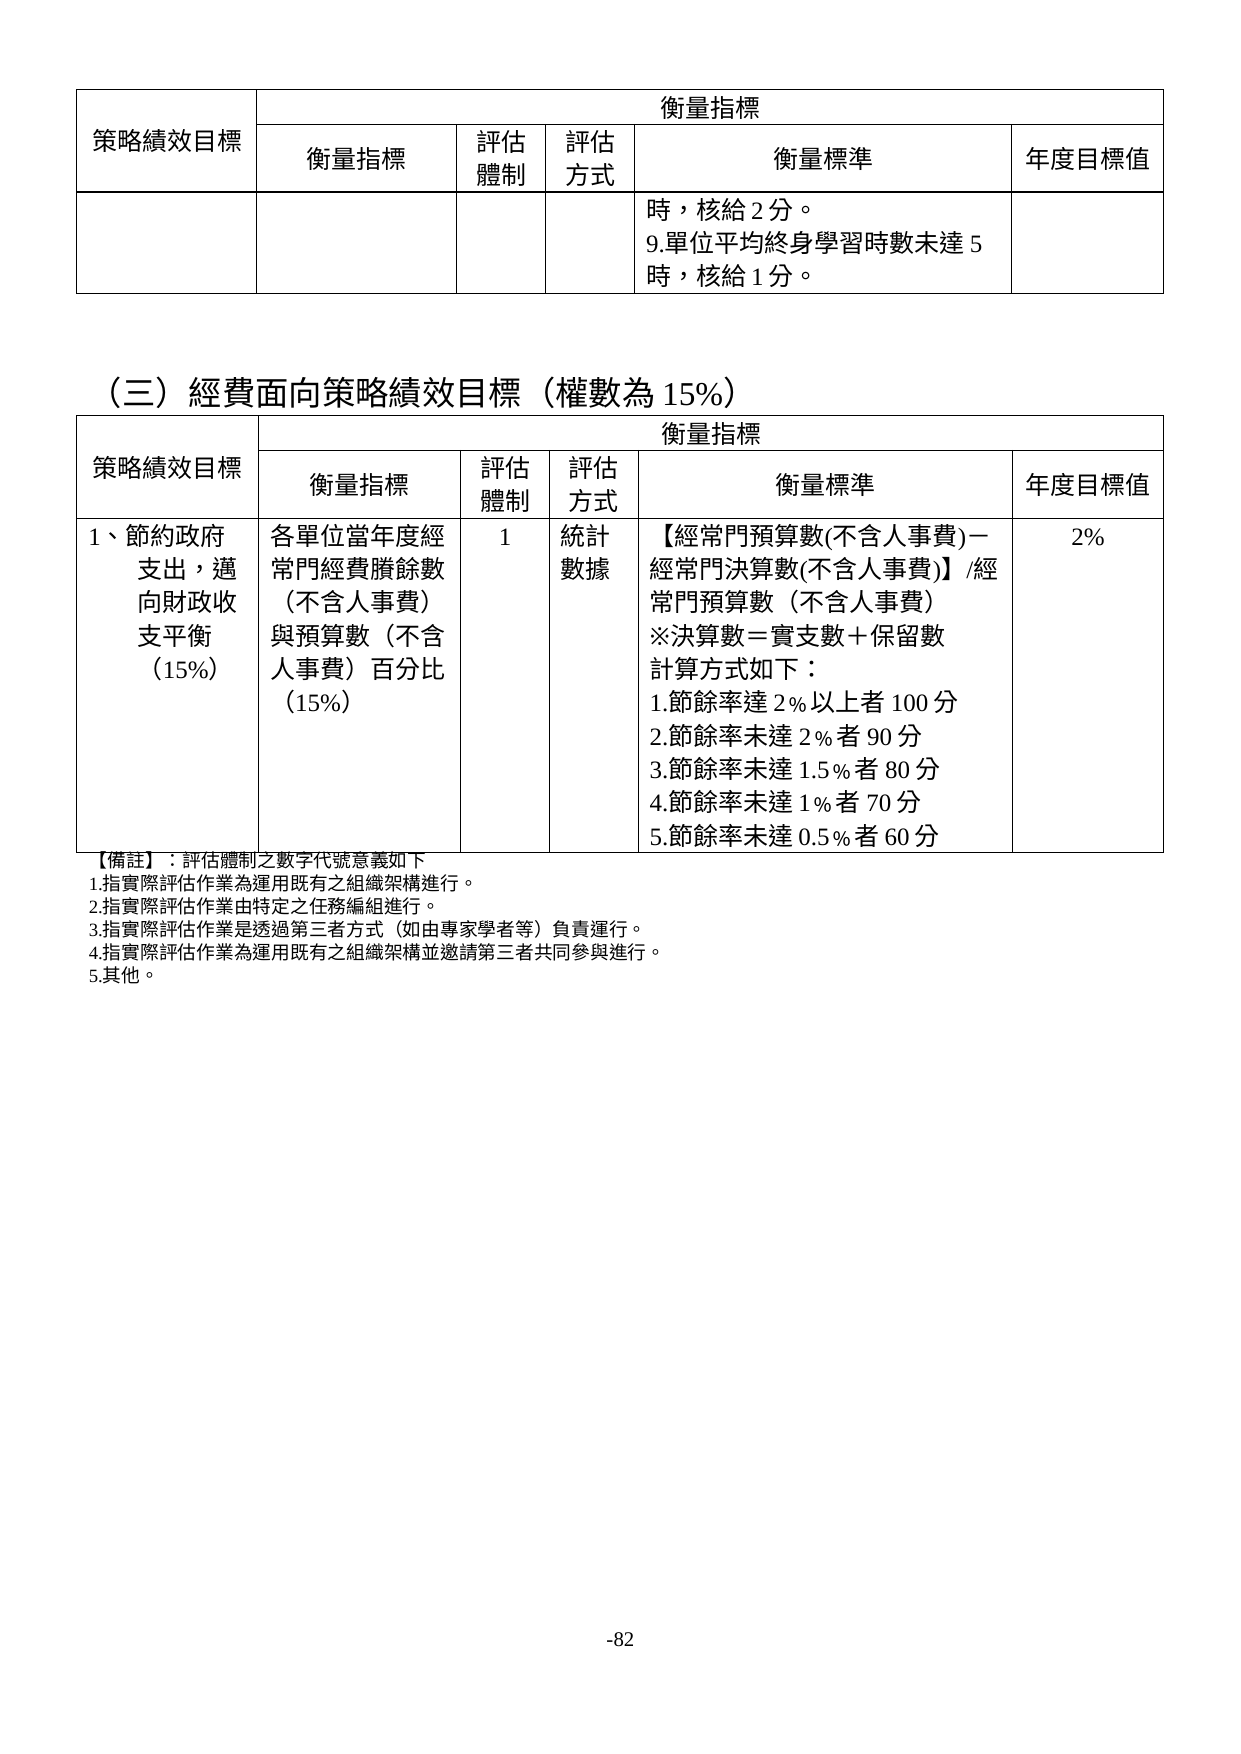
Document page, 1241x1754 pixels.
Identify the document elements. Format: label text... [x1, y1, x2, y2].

table_cell [1012, 193, 1163, 292]
table_cell [546, 193, 634, 292]
table_cell [257, 193, 456, 292]
table_header 衡量指標 [259, 416, 1163, 450]
table_cell [77, 193, 256, 292]
table_header 策略績效目標 [77, 416, 258, 517]
list 指實際評估作業是透過第三者方式（如由專家學者等）負責運行。 [88, 922, 1152, 940]
text （三）經費面向策略績效目標（權數為15%） [88, 367, 1152, 415]
table_cell 評估體制 [457, 125, 545, 191]
text 【備註】：評估體制之數字代號意義如下 [88, 853, 1152, 872]
table_cell 各單位當年度經常門經費賸餘數（不含人事費）與預算數（不含人事費）百分比（15%） [259, 519, 460, 852]
table_cell 評估體制 [461, 451, 549, 517]
table_cell 衡量標準 [635, 125, 1011, 191]
list 其他。 [88, 967, 1152, 986]
list 指實際評估作業為運用既有之組織架構進行。 [88, 876, 1152, 894]
table_header 衡量指標 [257, 90, 1163, 124]
table_cell 時，核給2分。 9.單位平均終身學習時數未達5時，核給1分。 [635, 193, 1011, 292]
table_header 策略績效目標 [77, 90, 256, 191]
table_cell 評估方式 [546, 125, 634, 191]
table_cell 衡量標準 [639, 451, 1012, 517]
table_cell 統計數據 [550, 519, 638, 852]
table_cell 年度目標值 [1013, 451, 1163, 517]
table_cell 【經常門預算數(不含人事費)－經常門決算數(不含人事費)】/經常門預算數（不含人事費） ※決算數＝實支數＋保留數 計算方式如下： 1.節餘率達2﹪以上者100分 2.節餘率未達 2﹪者 90分 3.節餘率未達1.5﹪者 80分 4.節餘率未達1﹪者 70分 5.節餘率未達0.5﹪者60分 [639, 519, 1012, 852]
table_cell 衡量指標 [257, 125, 456, 191]
table_cell 評估方式 [550, 451, 638, 517]
table_cell 年度目標值 [1012, 125, 1163, 191]
table_cell 衡量指標 [259, 451, 460, 517]
table_cell [457, 193, 545, 292]
list 指實際評估作業為運用既有之組織架構並邀請第三者共同參與進行。 [88, 944, 1152, 963]
table_cell 1 [461, 519, 549, 852]
table_cell 節約政府支出，邁向財政收支平衡（15%） [77, 519, 258, 852]
list 指實際評估作業由特定之任務編組進行。 [88, 899, 1152, 917]
table_cell 2% [1013, 519, 1163, 852]
